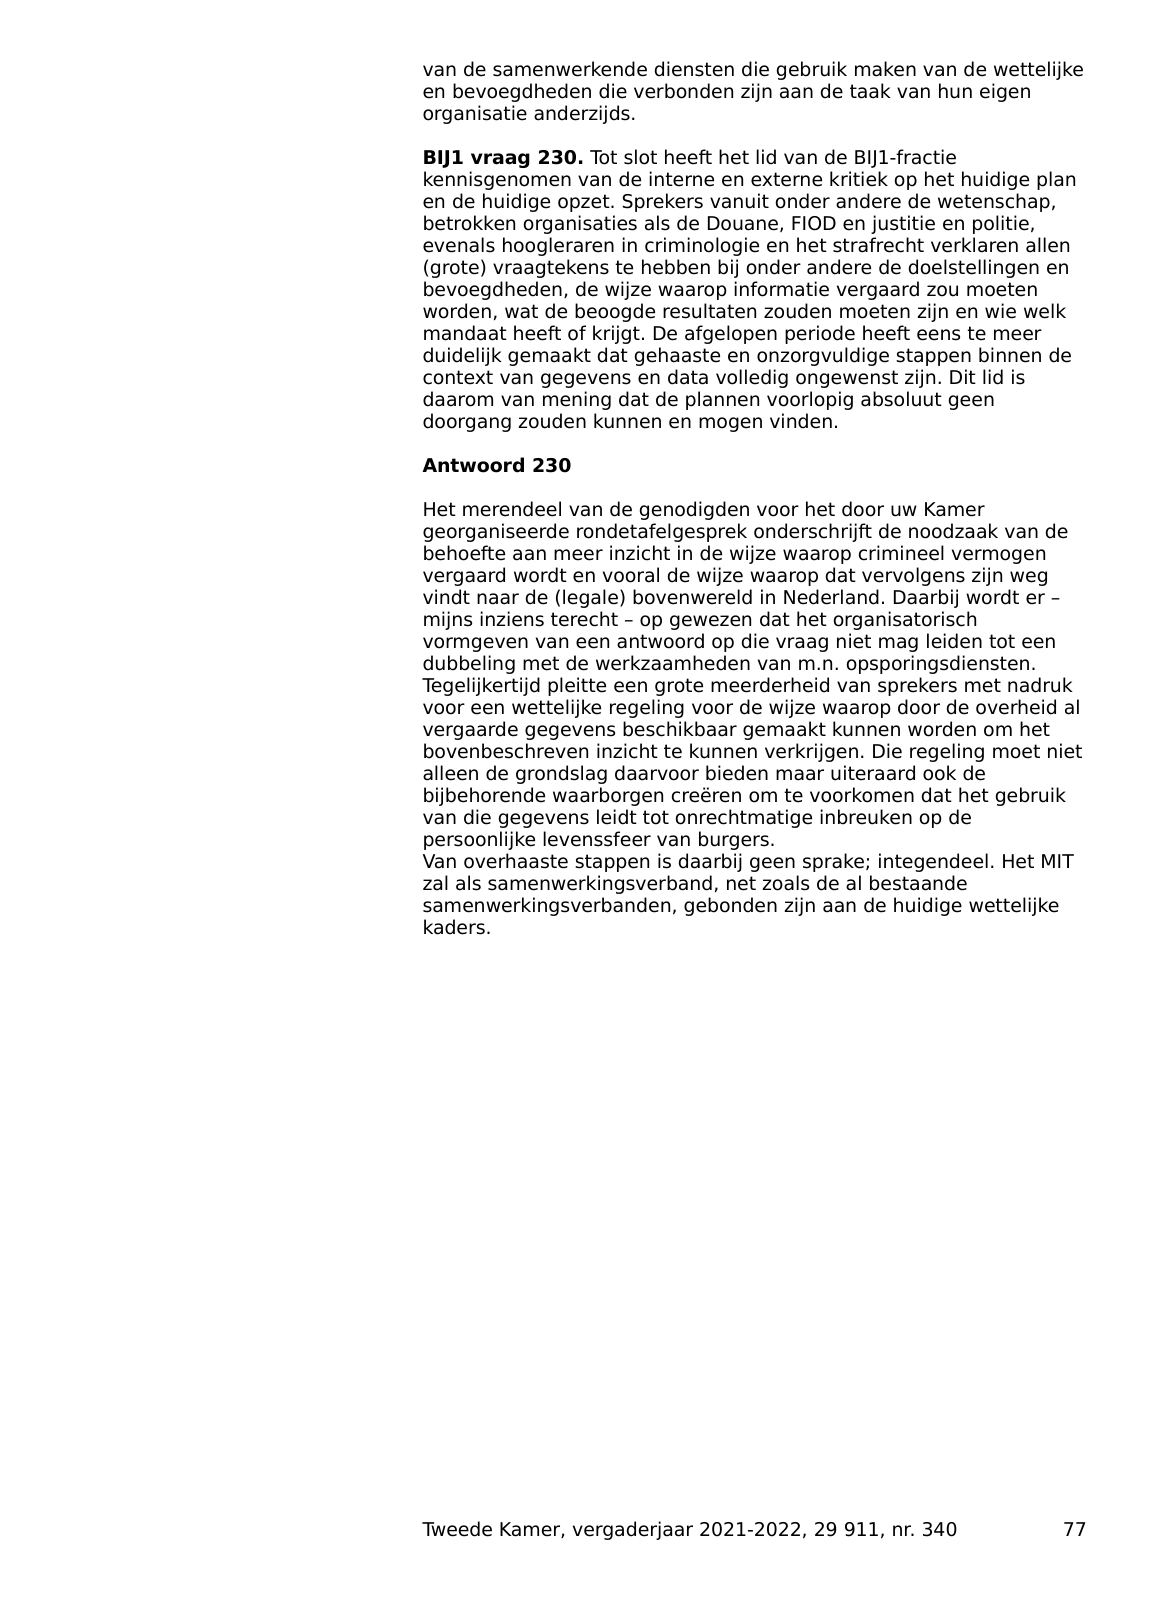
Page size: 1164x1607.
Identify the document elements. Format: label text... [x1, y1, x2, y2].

text Het merendeel van de genodigden voor het door uw Kamer georganiseerde rondetafelgesprek onderschrijft de noodzaak van de behoefte aan meer inzicht in de wijze waarop crimineel vermogen vergaard wordt en vooral de wijze waarop dat vervolgens zijn weg vindt naar de (legale) bovenwereld in Nederland. Daarbij wordt er – mijns inziens terecht – op gewezen dat het organisatorisch vormgeven van een antwoord op die vraag niet mag leiden tot een dubbeling met de werkzaamheden van m.n. opsporingsdiensten. Tegelijkertijd pleitte een grote meerderheid van sprekers met nadruk voor een wettelijke regeling voor de wijze waarop door de overheid al vergaarde gegevens beschikbaar gemaakt kunnen worden om het bovenbeschreven inzicht te kunnen verkrijgen. Die regeling moet niet alleen de grondslag daarvoor bieden maar uiteraard ook de bijbehorende waarborgen creëren om te voorkomen dat het gebruik van die gegevens leidt tot onrechtmatige inbreuken op de persoonlijke levenssfeer van burgers. [422, 499, 1087, 851]
text Van overhaaste stappen is daarbij geen sprake; integendeel. Het MIT zal als samenwerkingsverband, net zoals de al bestaande samenwerkingsverbanden, gebonden zijn aan de huidige wettelijke kaders. [422, 851, 1087, 939]
text van de samenwerkende diensten die gebruik maken van de wettelijke en bevoegdheden die verbonden zijn aan de taak van hun eigen organisatie anderzijds. [422, 59, 1087, 125]
text BIJ1 vraag 230. Tot slot heeft het lid van de BIJ1-fractie kennisgenomen van de interne en externe kritiek op het huidige plan en de huidige opzet. Sprekers vanuit onder andere de wetenschap, betrokken organisaties als de Douane, FIOD en justitie en politie, evenals hoogleraren in criminologie en het strafrecht verklaren allen (grote) vraagtekens te hebben bij onder andere de doelstellingen en bevoegdheden, de wijze waarop informatie vergaard zou moeten worden, wat de beoogde resultaten zouden moeten zijn en wie welk mandaat heeft of krijgt. De afgelopen periode heeft eens te meer duidelijk gemaakt dat gehaaste en onzorgvuldige stappen binnen de context van gegevens en data volledig ongewenst zijn. Dit lid is daarom van mening dat de plannen voorlopig absoluut geen doorgang zouden kunnen en mogen vinden. [422, 147, 1087, 433]
subtitle Antwoord 230 [422, 455, 1087, 477]
